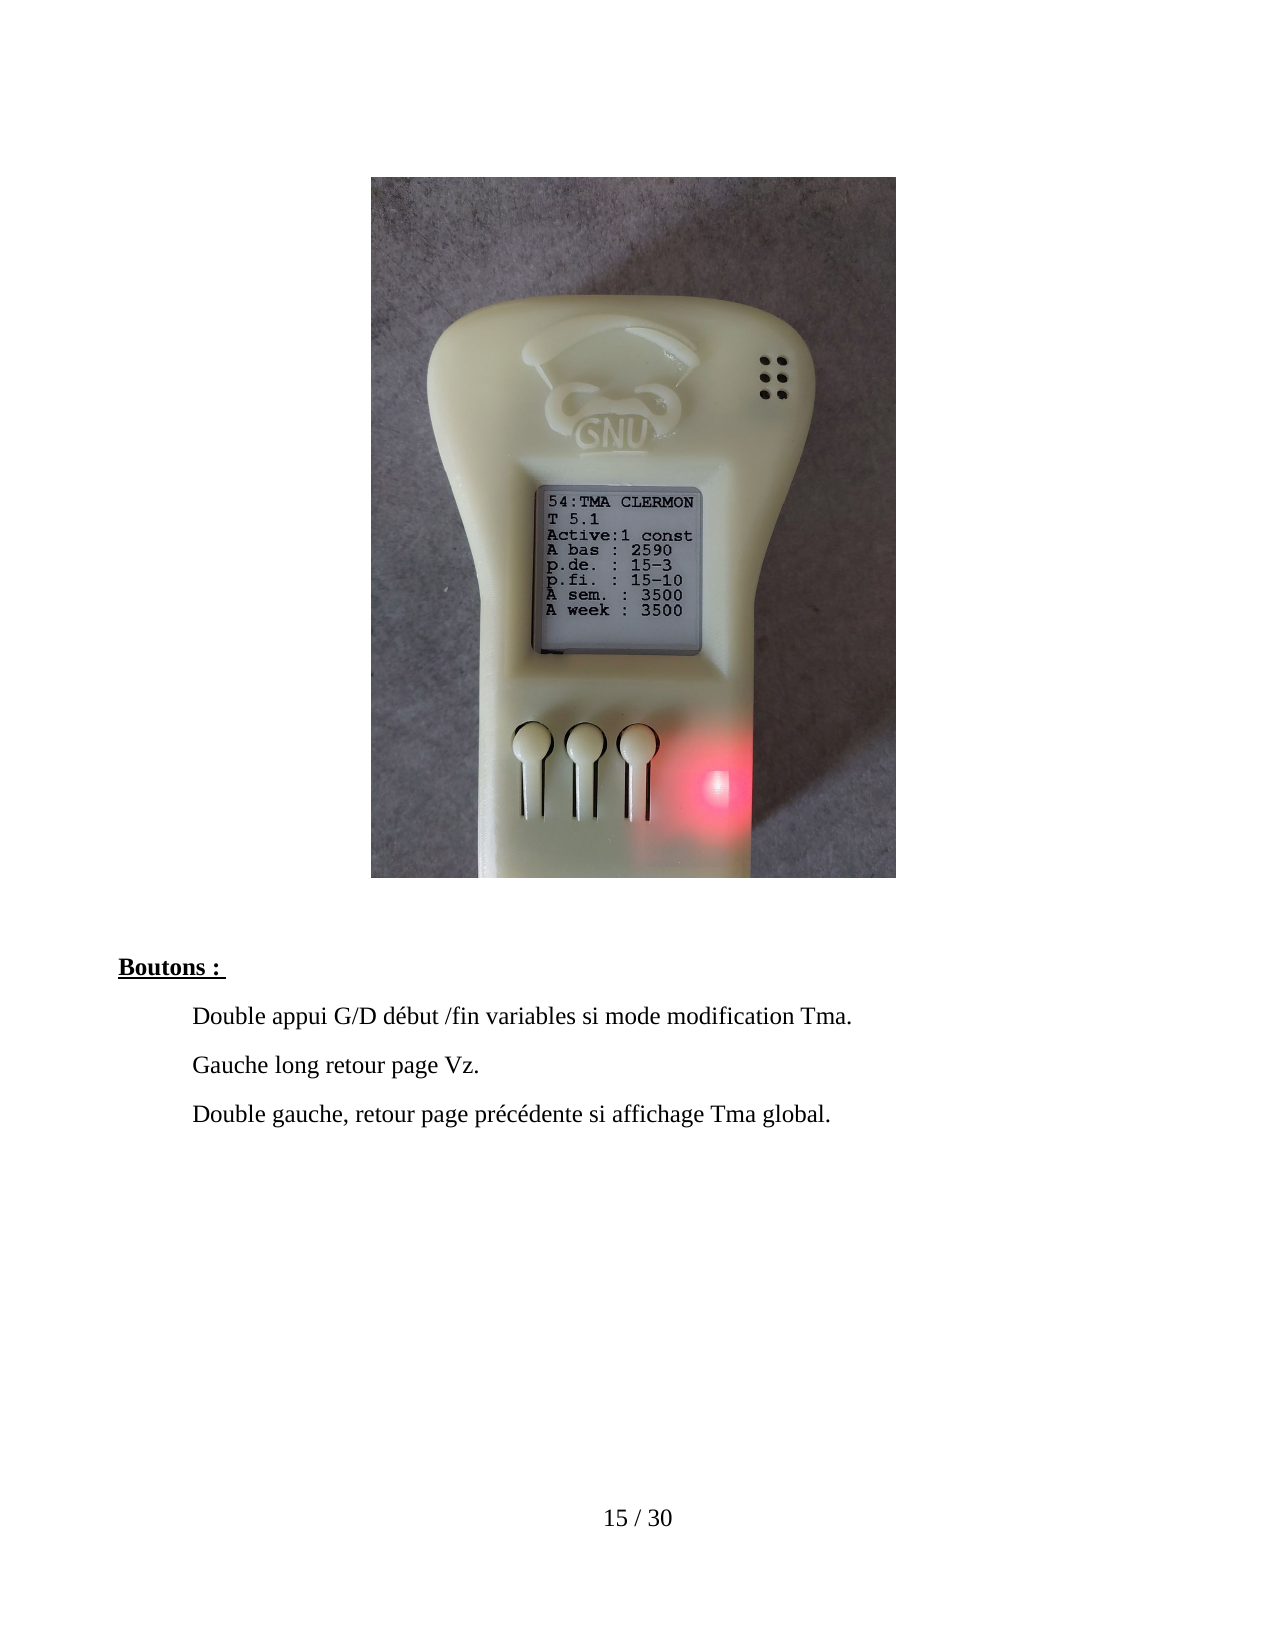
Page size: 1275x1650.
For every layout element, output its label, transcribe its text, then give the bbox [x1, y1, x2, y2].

picture [371, 177, 896, 878]
text Double appui G/D début /fin variables si mode modification Tma. [118, 1001, 1157, 1030]
text Gauche long retour page Vz. [118, 1050, 1157, 1079]
text Boutons : [118, 952, 1157, 981]
text Double gauche, retour page précédente si affichage Tma global. [118, 1099, 1157, 1128]
